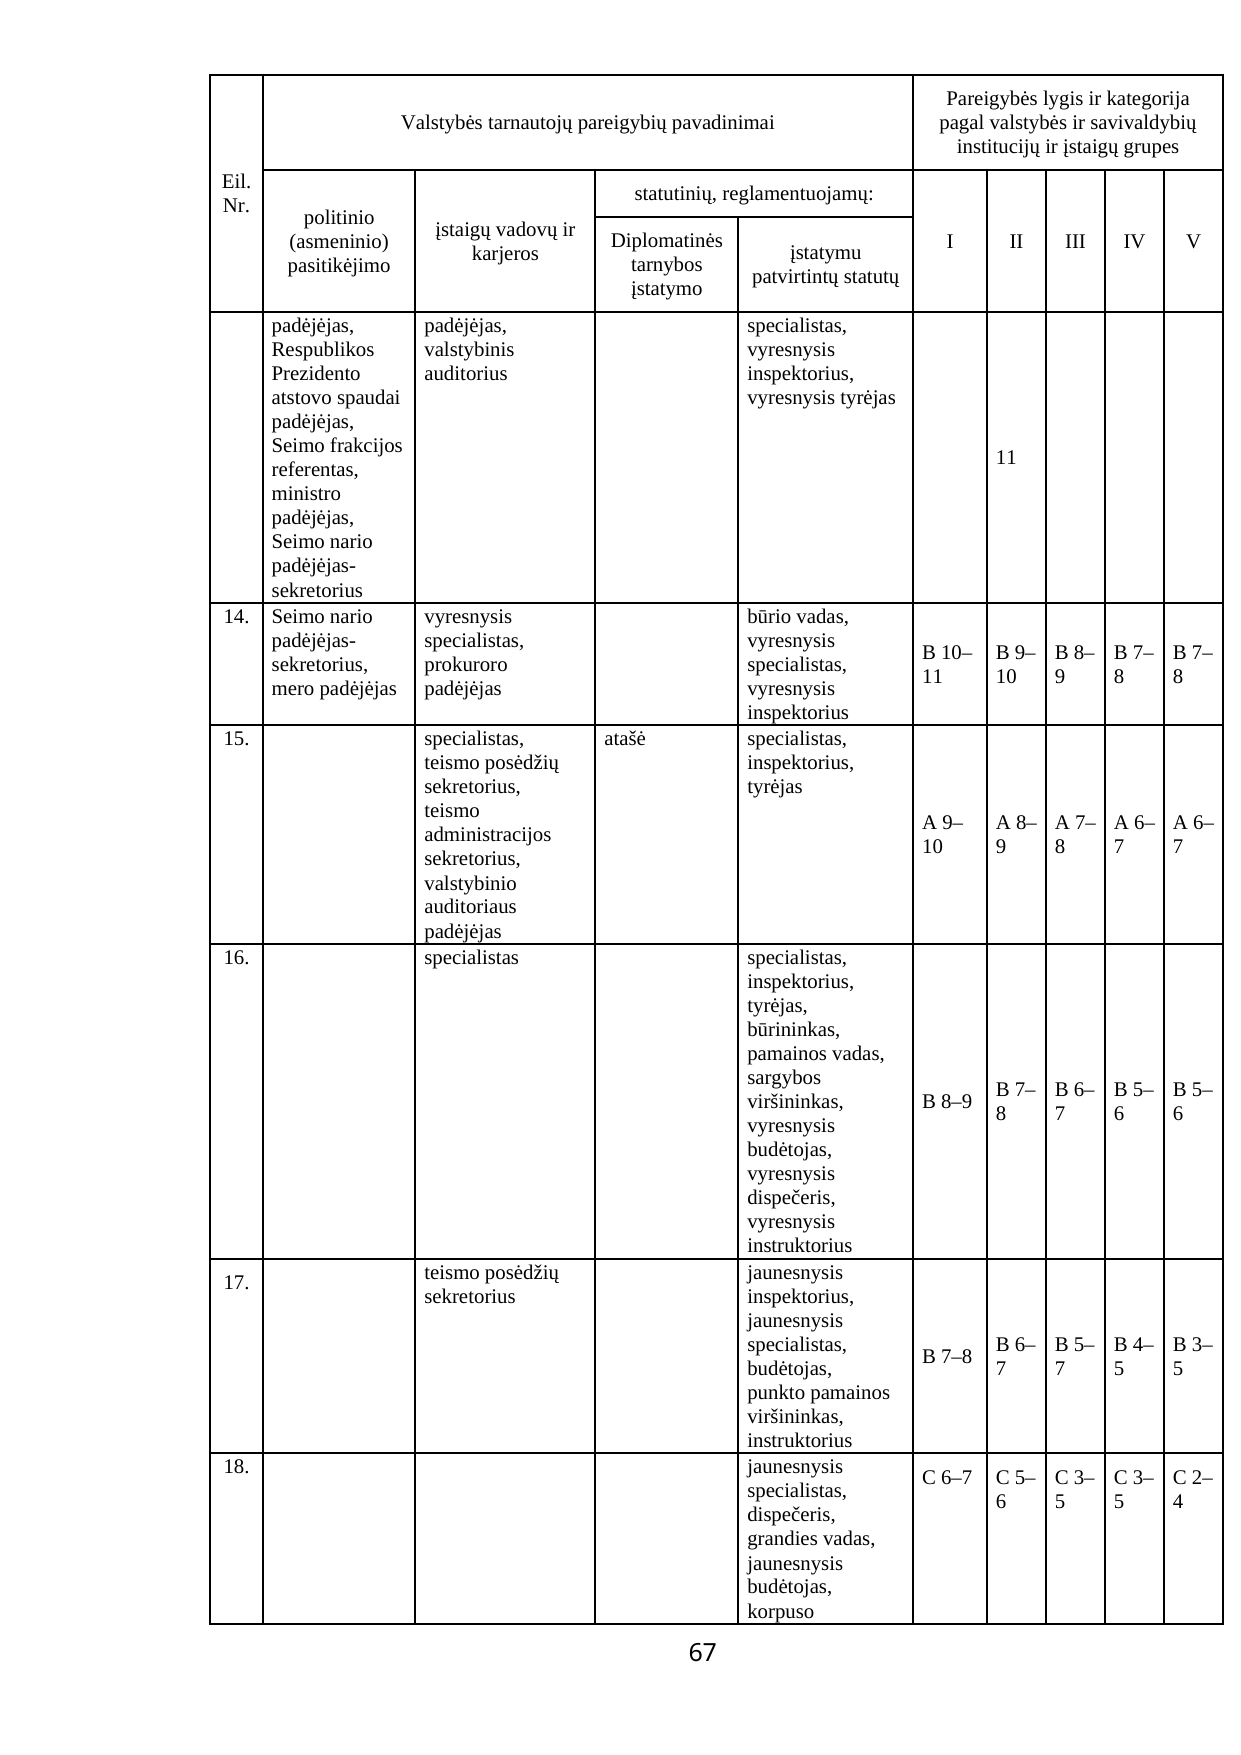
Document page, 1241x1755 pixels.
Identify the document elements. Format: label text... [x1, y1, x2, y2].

table_cell B 5–6 [1165, 945, 1222, 1257]
table_cell specialistas, vyresnysis inspektorius, vyresnysis tyrėjas [739, 313, 912, 602]
table_cell statutinių, reglamentuojamų: [596, 171, 912, 216]
table_cell I [914, 171, 986, 311]
table_cell V [1165, 171, 1222, 311]
table_cell politinio (asmeninio) pasitikėjimo [264, 171, 414, 311]
table_cell specialistas, teismo posėdžių sekretorius, teismo administracijos sekretorius, valstybinio auditoriaus padėjėjas [416, 726, 594, 943]
table_cell specialistas, inspektorius, tyrėjas [739, 726, 912, 943]
table_cell būrio vadas, vyresnysis specialistas, vyresnysis inspektorius [739, 604, 912, 724]
table_header Eil. Nr. [211, 76, 262, 311]
table_cell II [988, 171, 1045, 311]
table_cell B 7–8 [1165, 604, 1222, 724]
table_cell [1106, 313, 1163, 602]
table_header Pareigybės lygis ir kategorija pagal valstybės ir savivaldybių institucijų ir įstaigų grupes [914, 76, 1222, 169]
table_cell C 2–4 [1165, 1454, 1222, 1623]
table_cell specialistas [416, 945, 594, 1257]
table_cell IV [1106, 171, 1163, 311]
table_cell B 6–7 [1047, 945, 1104, 1257]
table_cell B 4–5 [1106, 1260, 1163, 1452]
table_cell įstaigų vadovų ir karjeros [416, 171, 594, 311]
table_cell [596, 1260, 737, 1452]
table_cell C 5–6 [988, 1454, 1045, 1623]
table_cell [596, 945, 737, 1257]
table_cell 16. [211, 945, 262, 1257]
table_cell B 7–8 [988, 945, 1045, 1257]
table_header Valstybės tarnautojų pareigybių pavadinimai [264, 76, 912, 169]
table_cell B 6–7 [988, 1260, 1045, 1452]
table_cell įstatymu patvirtintų statutų [739, 218, 912, 311]
table_cell [264, 1260, 414, 1452]
table_cell 11 [988, 313, 1045, 602]
table_cell [416, 1454, 594, 1623]
table_cell [211, 313, 262, 602]
table_cell jaunesnysis inspektorius, jaunesnysis specialistas, budėtojas, punkto pamainos viršininkas, instruktorius [739, 1260, 912, 1452]
table_cell 15. [211, 726, 262, 943]
table_cell A 8–9 [988, 726, 1045, 943]
table_cell B 3–5 [1165, 1260, 1222, 1452]
table_cell B 5–7 [1047, 1260, 1104, 1452]
table_cell padėjėjas, valstybinis auditorius [416, 313, 594, 602]
table_cell [264, 1454, 414, 1623]
table_cell B 8–9 [1047, 604, 1104, 724]
table_cell B 5–6 [1106, 945, 1163, 1257]
table_cell specialistas, inspektorius, tyrėjas, būrininkas, pamainos vadas, sargybos viršininkas, vyresnysis budėtojas, vyresnysis dispečeris, vyresnysis instruktorius [739, 945, 912, 1257]
table_cell vyresnysis specialistas, prokuroro padėjėjas [416, 604, 594, 724]
table_cell C 3–5 [1106, 1454, 1163, 1623]
table_cell A 6–7 [1165, 726, 1222, 943]
table_cell Seimo nario padėjėjas-sekretorius, mero padėjėjas [264, 604, 414, 724]
table_cell [596, 1454, 737, 1623]
table_cell [264, 726, 414, 943]
table_cell atašė [596, 726, 737, 943]
table_cell [1047, 313, 1104, 602]
table_cell B 7–8 [1106, 604, 1163, 724]
table_cell C 3–5 [1047, 1454, 1104, 1623]
table_cell III [1047, 171, 1104, 311]
table_cell padėjėjas, Respublikos Prezidento atstovo spaudai padėjėjas, Seimo frakcijos referentas, ministro padėjėjas, Seimo nario padėjėjas-sekretorius [264, 313, 414, 602]
table_cell [914, 313, 986, 602]
table_cell [264, 945, 414, 1257]
table_cell B 10–11 [914, 604, 986, 724]
table_cell [596, 313, 737, 602]
table_cell A 7–8 [1047, 726, 1104, 943]
table_cell B 7–8 [914, 1260, 986, 1452]
table_cell B 9–10 [988, 604, 1045, 724]
table_cell [596, 604, 737, 724]
table_cell A 9–10 [914, 726, 986, 943]
table_cell teismo posėdžių sekretorius [416, 1260, 594, 1452]
table_cell [1165, 313, 1222, 602]
table_cell Diplomatinės tarnybos įstatymo [596, 218, 737, 311]
table_cell 18. [211, 1454, 262, 1623]
table_cell jaunesnysis specialistas, dispečeris, grandies vadas, jaunesnysis budėtojas, korpuso [739, 1454, 912, 1623]
table_cell A 6–7 [1106, 726, 1163, 943]
table_cell 17. [211, 1260, 262, 1452]
table_cell 14. [211, 604, 262, 724]
table_cell B 8–9 [914, 945, 986, 1257]
table_cell C 6–7 [914, 1454, 986, 1623]
